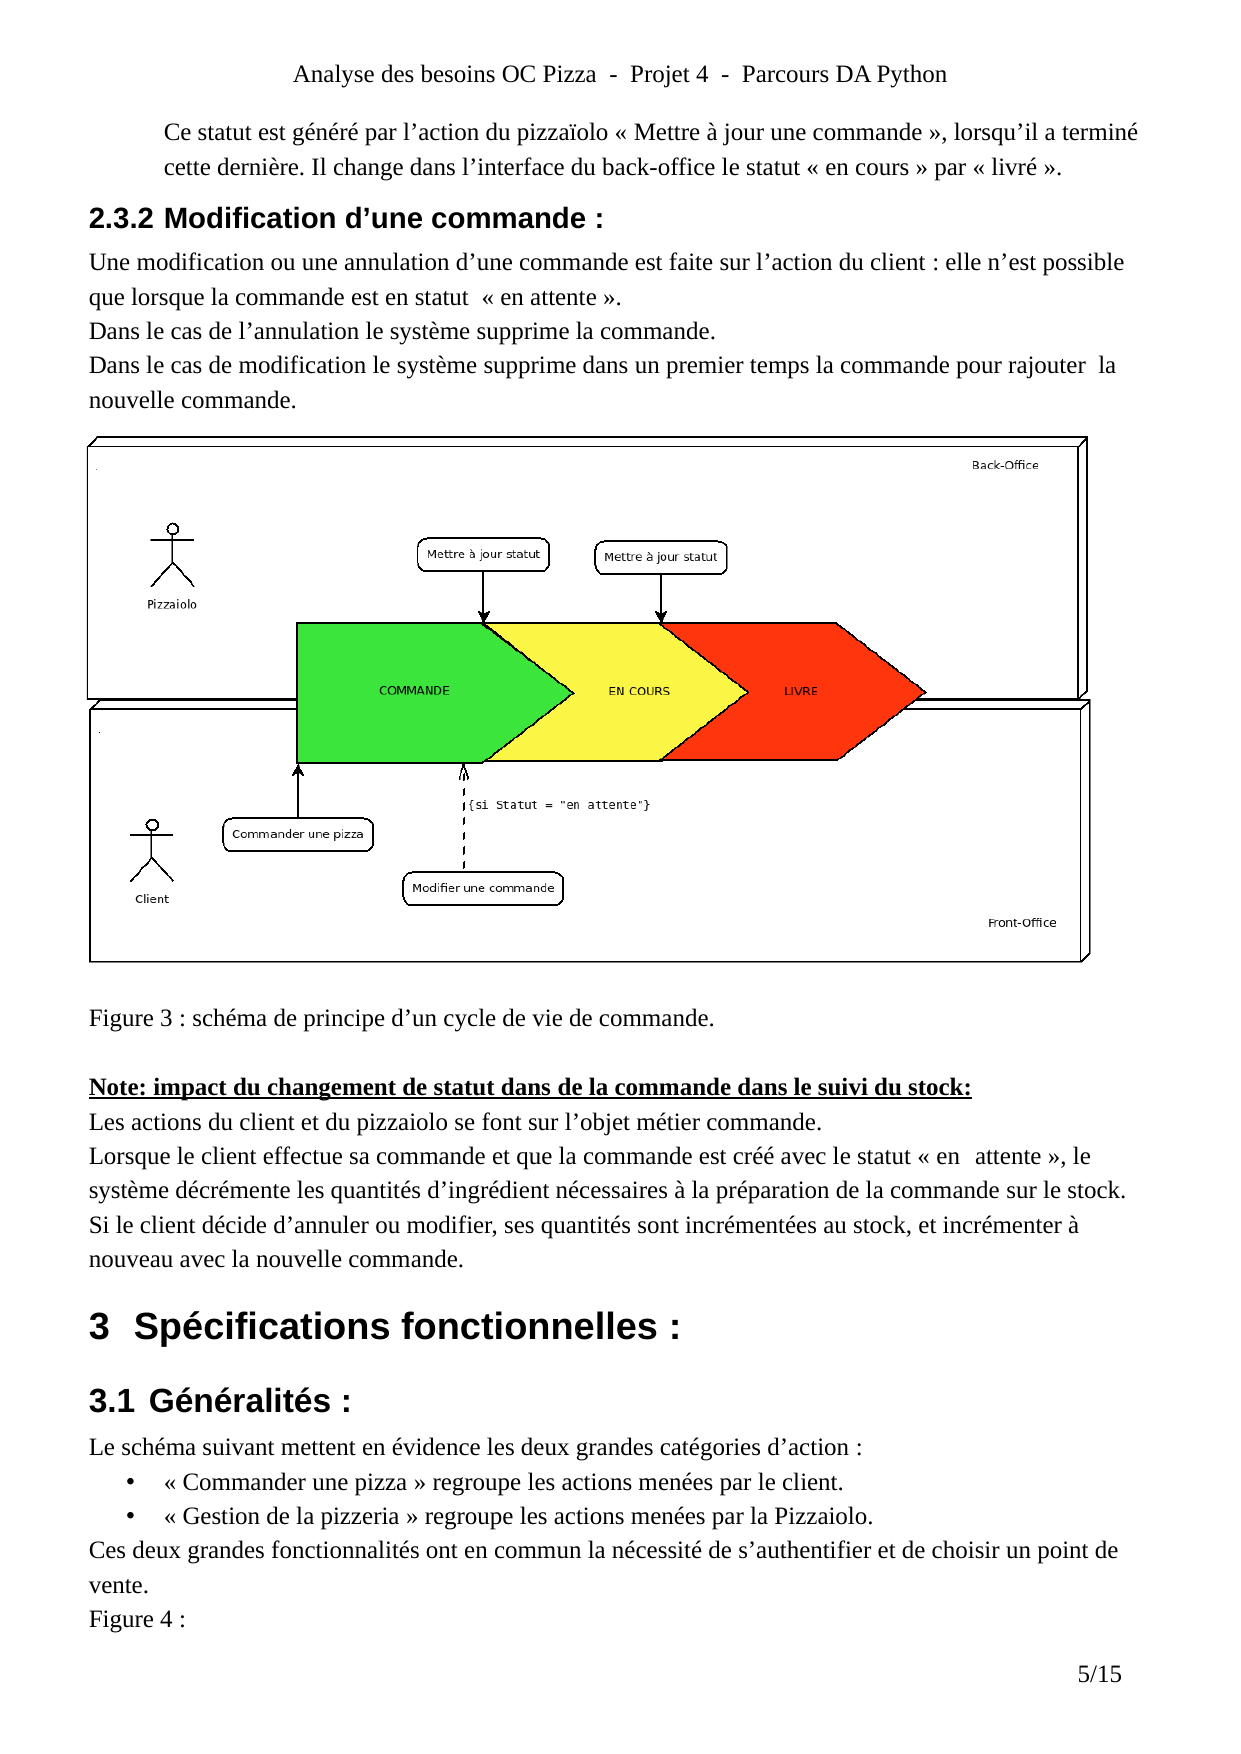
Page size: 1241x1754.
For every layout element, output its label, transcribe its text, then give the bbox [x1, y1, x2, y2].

subtitle Modification d’une commande : [88, 201, 1152, 234]
text Figure 4 : [88, 1604, 1152, 1633]
list « Gestion de la pizzeria » regroupe les actions menées par la Pizzaiolo. [126, 1501, 1152, 1530]
text Le schéma suivant mettent en évidence les deux grandes catégories d’action : [88, 1432, 1152, 1461]
picture [86, 436, 1091, 963]
text Les actions du client et du pizzaiolo se font sur l’objet métier commande. [88, 1107, 1152, 1135]
list « Commander une pizza » regroupe les actions menées par le client. [126, 1467, 1152, 1495]
list Ce statut est généré par l’action du pizzaïolo « Mettre à jour une commande », lorsqu’il a terminé cette dernière. Il change dans l’interface du back-office le statut « en cours » par « livré ». [126, 117, 1152, 181]
text Ces deux grandes fonctionnalités ont en commun la nécessité de s’authentifier et de choisir un point de vente. [88, 1536, 1152, 1599]
text Figure 3 : schéma de principe d’un cycle de vie de commande. [88, 1003, 1152, 1032]
subtitle Spécifications fonctionnelles : [88, 1304, 1152, 1348]
text Note: impact du changement de statut dans de la commande dans le suivi du stock: [88, 1072, 1152, 1101]
text Dans le cas de modification le système supprime dans un premier temps la commande pour rajouter la nouvelle commande. [88, 351, 1152, 414]
text Dans le cas de l’annulation le système supprime la commande. [88, 316, 1152, 345]
text Lorsque le client effectue sa commande et que la commande est créé avec le statut « en attente », le système décrémente les quantités d’ingrédient nécessaires à la préparation de la commande sur le stock. Si le client décide d’annuler ou modifier, ses quantités sont incrémentées au stock, et incrémenter à nouveau avec la nouvelle commande. [88, 1141, 1152, 1273]
text Une modification ou une annulation d’une commande est faite sur l’action du client : elle n’est possible que lorsque la commande est en statut « en attente ». [88, 247, 1152, 310]
subtitle Généralités : [88, 1381, 1152, 1420]
